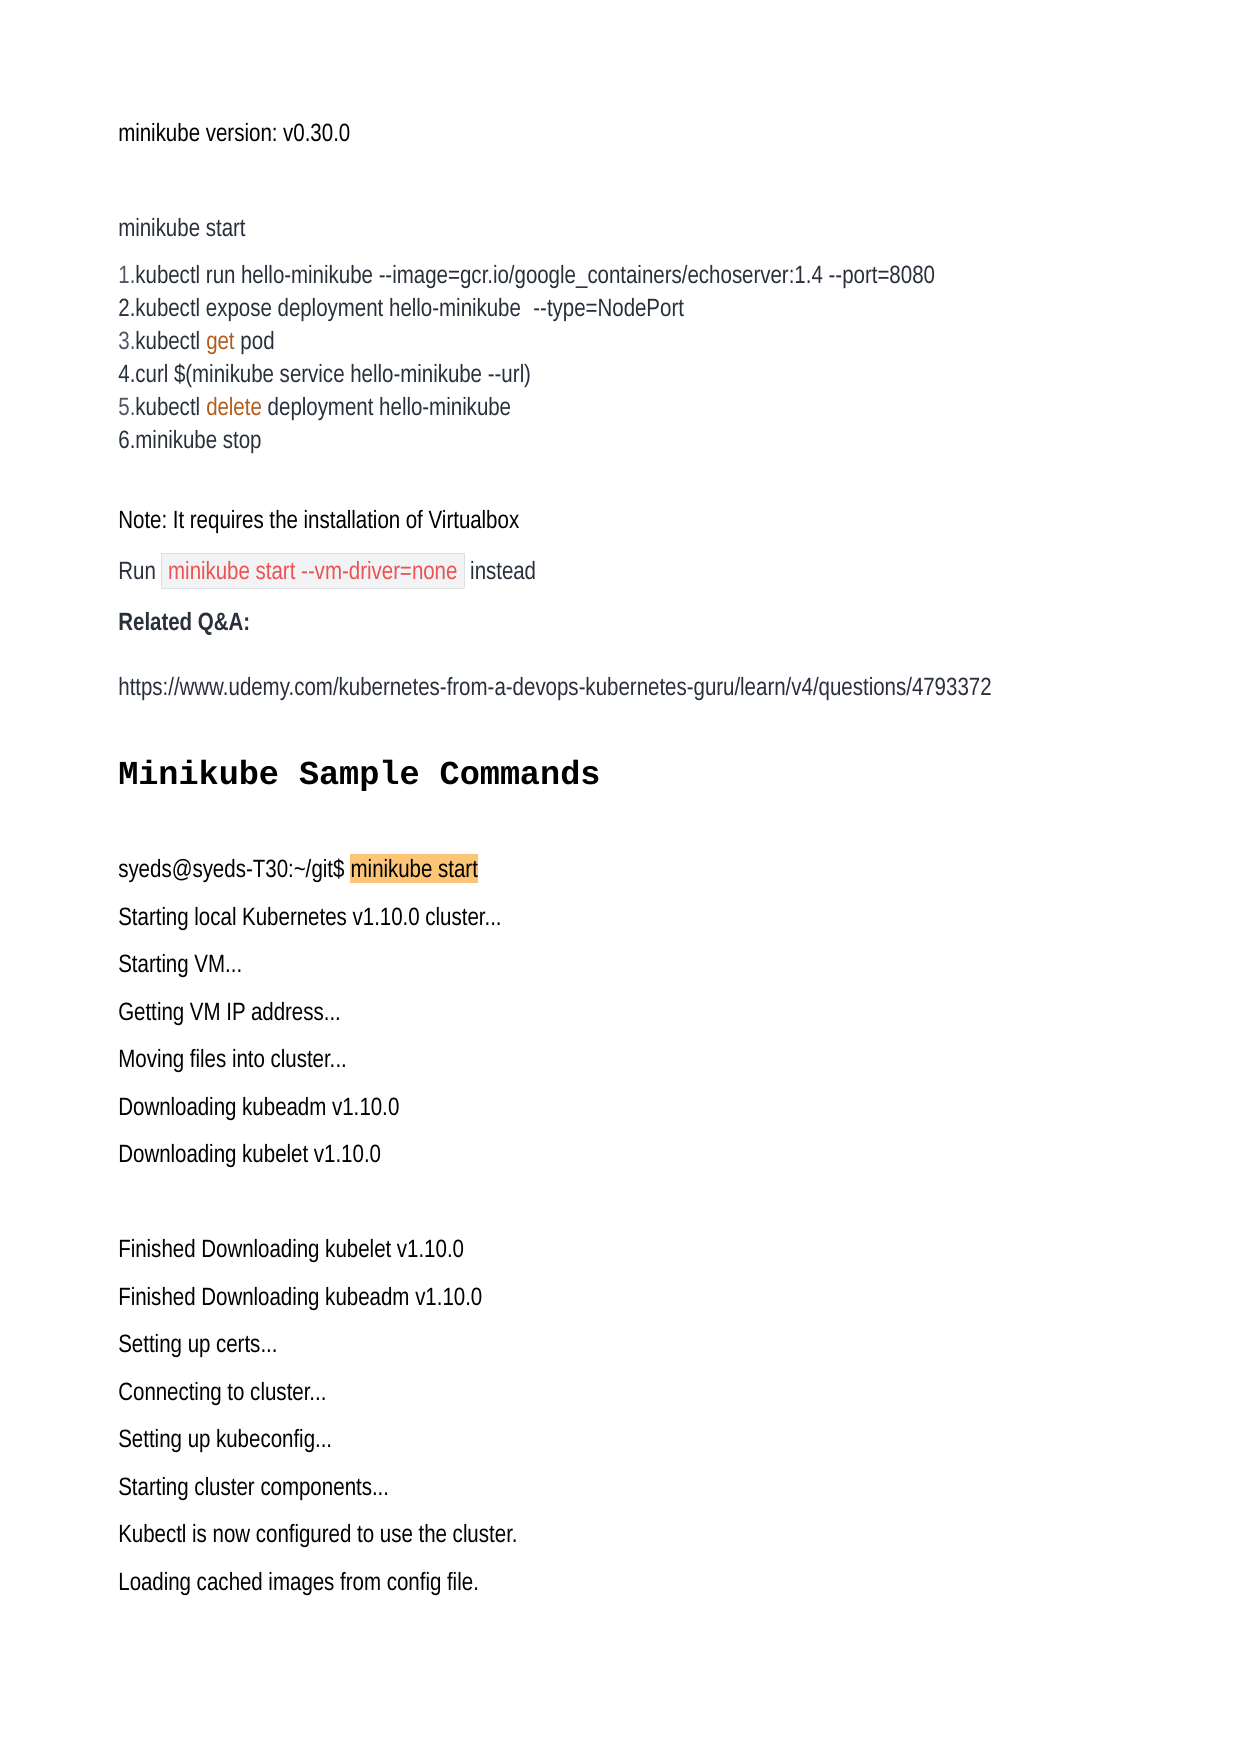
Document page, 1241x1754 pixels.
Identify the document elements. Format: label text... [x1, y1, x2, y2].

text Run minikube start --vm-driver=none [118, 552, 464, 588]
text Starting cluster components... [118, 1471, 1122, 1500]
text Note: It requires the installation of Virtualbox [118, 505, 1122, 534]
text minikube start [118, 213, 1122, 241]
text Downloading kubelet v1.10.0 [118, 1139, 1122, 1168]
text Moving files into cluster... [118, 1044, 1122, 1073]
list kubectl run hello-minikube --image=gcr.io/google_containers/echoserver:1.4 --port=8080 [118, 260, 1122, 289]
text Finished Downloading kubeadm v1.10.0 [118, 1281, 1122, 1310]
text Finished Downloading kubelet v1.10.0 [118, 1234, 1122, 1263]
text syeds@syeds-T30:~/git$ minikube start [118, 854, 1122, 883]
text minikube version: v0.30.0 [118, 118, 1122, 147]
text https://www.udemy.com/kubernetes-from-a-devops-kubernetes-guru/learn/v4/questions/4793372 [118, 672, 1122, 700]
text Downloading kubeadm v1.10.0 [118, 1092, 1122, 1120]
text Setting up certs... [118, 1329, 1122, 1358]
subtitle Minikube Sample Commands [118, 757, 1122, 794]
text Related Q&A: [118, 607, 1122, 636]
text instead [465, 552, 1122, 588]
text Getting VM IP address... [118, 997, 1122, 1025]
list minikube stop [118, 425, 1122, 453]
list curl $(minikube service hello-minikube --url) [118, 359, 1122, 388]
text Starting local Kubernetes v1.10.0 cluster... [118, 902, 1122, 930]
list kubectl expose deployment hello-minikube --type=NodePort [118, 293, 1122, 322]
text Connecting to cluster... [118, 1376, 1122, 1405]
text Kubectl is now configured to use the cluster. [118, 1519, 1122, 1548]
text Loading cached images from config file. [118, 1566, 1122, 1595]
text Setting up kubeconfig... [118, 1424, 1122, 1453]
list kubectl delete deployment hello-minikube [118, 392, 1122, 421]
list kubectl get pod [118, 326, 1122, 355]
text Starting VM... [118, 949, 1122, 978]
